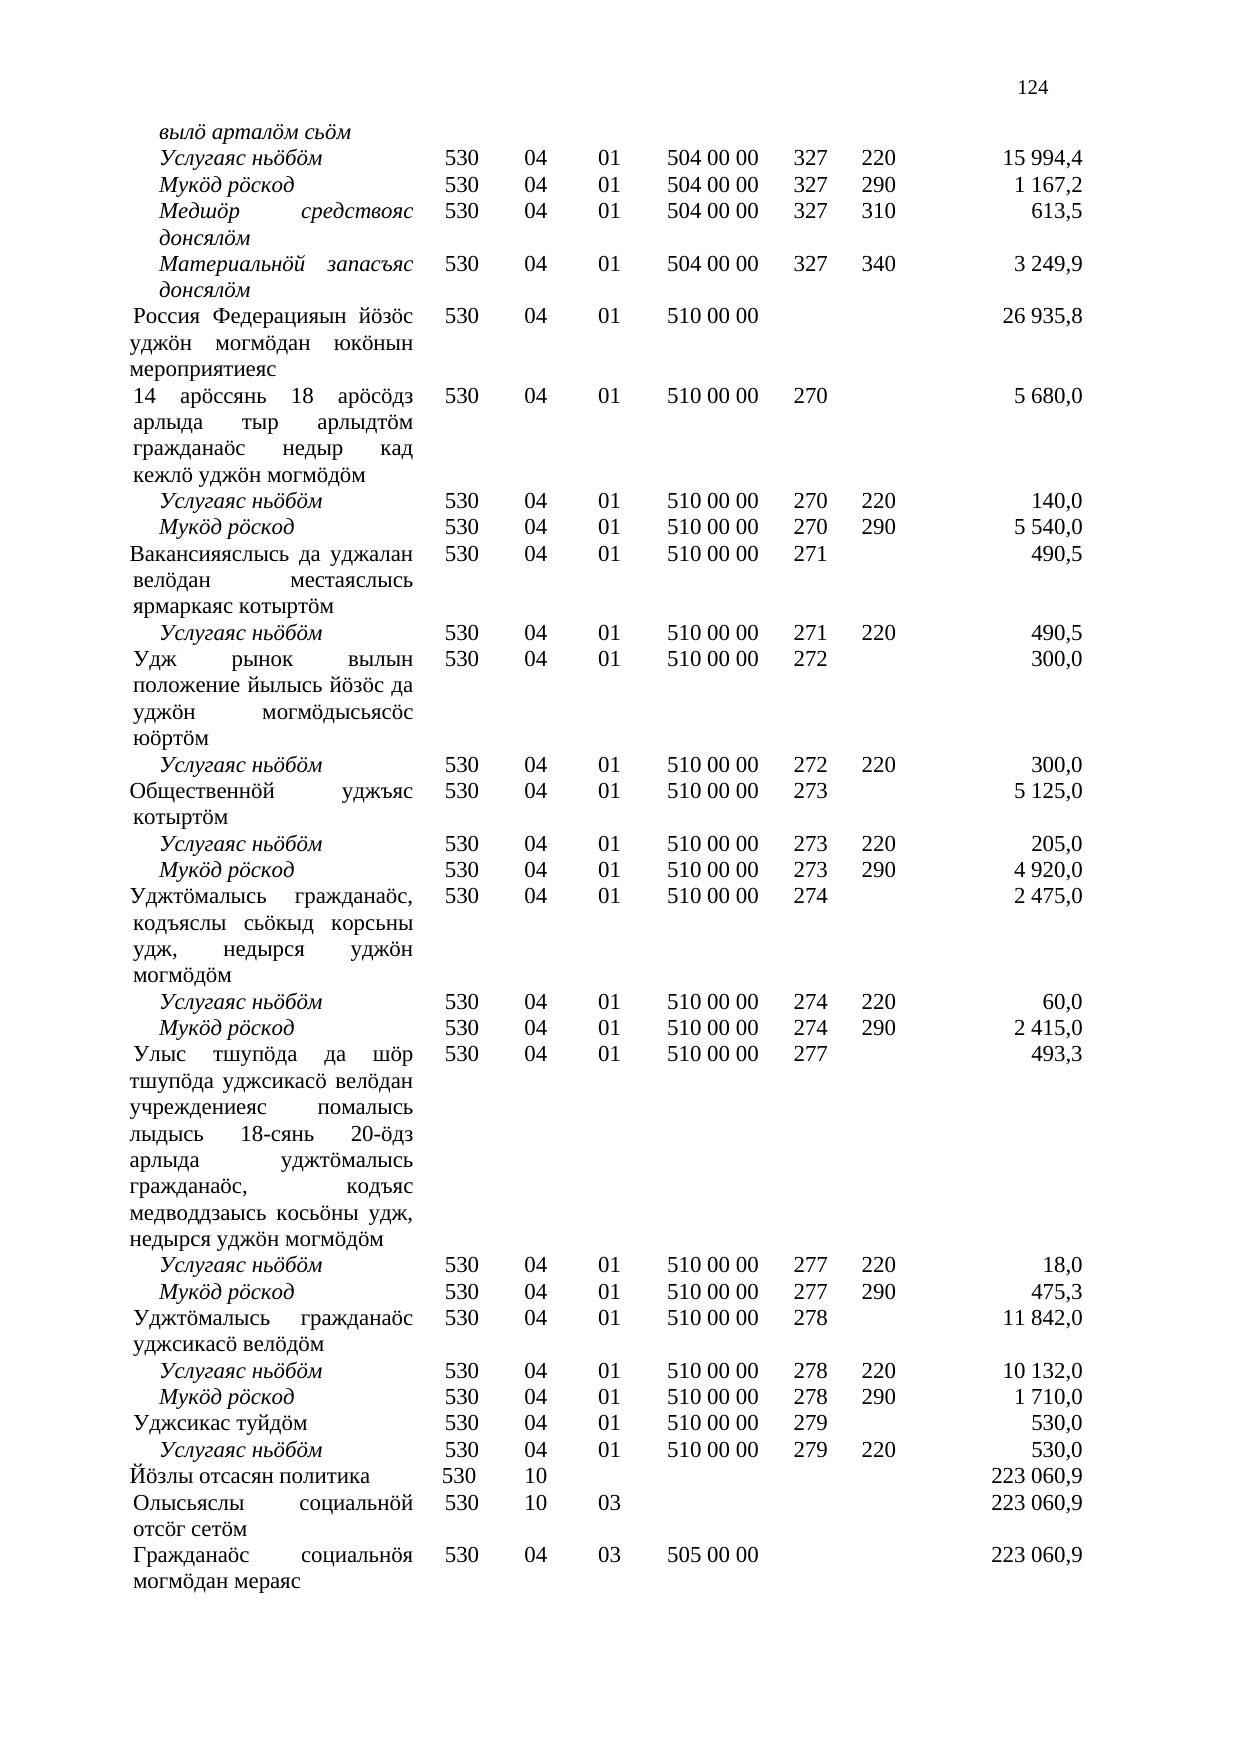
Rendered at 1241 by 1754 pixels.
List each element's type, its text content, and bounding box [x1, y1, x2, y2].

table_cell 5 680,0 [916, 382, 1094, 487]
table_cell 01 [573, 1436, 646, 1462]
table_cell 274 [779, 988, 842, 1014]
table_cell 220 [842, 830, 916, 856]
table_cell 01 [573, 856, 646, 882]
table_cell 04 [499, 1541, 572, 1594]
table_cell 277 [779, 1251, 842, 1278]
table_cell [842, 645, 916, 751]
table_cell 04 [499, 303, 572, 382]
table_cell 270 [779, 487, 842, 513]
table_cell Йöзлы отсасян политика [118, 1462, 425, 1488]
table_cell 530 [425, 171, 498, 197]
table_cell 01 [573, 988, 646, 1014]
table_cell 530 [425, 1383, 498, 1409]
table_cell 530 [425, 619, 498, 645]
table_cell 271 [779, 540, 842, 619]
table_cell [779, 1489, 842, 1541]
table_cell 14 арöссянь 18 арöсöдз арлыда тыр арлыдтöм гражданаöс недыр кад кежлö уджöн могмöдöм [118, 382, 425, 487]
table_cell 510 00 00 [646, 1304, 779, 1357]
table_cell Мукöд рöскод [118, 1278, 425, 1304]
table_cell 223 060,9 [916, 1462, 1094, 1488]
table_cell 01 [573, 197, 646, 250]
table_cell 272 [779, 645, 842, 751]
table_cell 530 [425, 1410, 498, 1436]
table_cell Материальнöй запасъяс донсялöм [118, 250, 425, 303]
table_cell 04 [499, 619, 572, 645]
table_cell 18,0 [916, 1251, 1094, 1278]
table_cell 530 [425, 1489, 498, 1541]
table_cell 510 00 00 [646, 1041, 779, 1251]
table_cell 530 [425, 514, 498, 540]
table_cell 504 00 00 [646, 171, 779, 197]
table_cell Удж рынок вылын положение йылысь йöзöс да уджöн могмöдысьясöс юöртöм [118, 645, 425, 751]
table_cell 530 [425, 988, 498, 1014]
table_cell 04 [499, 1436, 572, 1462]
table_cell 220 [842, 1357, 916, 1383]
table_cell 140,0 [916, 487, 1094, 513]
table_cell 510 00 00 [646, 1014, 779, 1041]
table_cell Гражданаöс социальнöя могмöдан мераяс [118, 1541, 425, 1594]
table_cell 01 [573, 645, 646, 751]
table_cell Олысьяслы социальнöй отсöг сетöм [118, 1489, 425, 1541]
table_cell Услугаяс ньöбöм [118, 1251, 425, 1278]
table_cell [425, 118, 498, 144]
table_cell 01 [573, 171, 646, 197]
table_cell [842, 777, 916, 830]
table_cell 04 [499, 1041, 572, 1251]
table_cell [842, 540, 916, 619]
table_cell 530,0 [916, 1436, 1094, 1462]
table_cell 530 [425, 1357, 498, 1383]
table_cell Мукöд рöскод [118, 171, 425, 197]
table_cell 310 [842, 197, 916, 250]
table_cell 11 842,0 [916, 1304, 1094, 1357]
table_cell 510 00 00 [646, 830, 779, 856]
table_cell 530 [425, 250, 498, 303]
table_cell 274 [779, 1014, 842, 1041]
table_cell 01 [573, 830, 646, 856]
table_cell 01 [573, 1251, 646, 1278]
table_cell [842, 118, 916, 144]
table_cell Мукöд рöскод [118, 514, 425, 540]
table_cell 04 [499, 645, 572, 751]
table_cell 4 920,0 [916, 856, 1094, 882]
table_cell [842, 1041, 916, 1251]
table_cell [779, 1462, 842, 1488]
table_cell 272 [779, 751, 842, 777]
table_cell 220 [842, 619, 916, 645]
table_cell 04 [499, 883, 572, 988]
table_cell 510 00 00 [646, 1251, 779, 1278]
table_cell [842, 1541, 916, 1594]
table_cell 04 [499, 988, 572, 1014]
table_cell 504 00 00 [646, 145, 779, 171]
table_cell Услугаяс ньöбöм [118, 487, 425, 513]
table_cell 04 [499, 145, 572, 171]
table_cell 205,0 [916, 830, 1094, 856]
table_cell 530 [425, 303, 498, 382]
table_cell 510 00 00 [646, 1436, 779, 1462]
table_cell 493,3 [916, 1041, 1094, 1251]
table_cell 3 249,9 [916, 250, 1094, 303]
table_cell Медшöр средствояс донсялöм [118, 197, 425, 250]
table_cell Мукöд рöскод [118, 1014, 425, 1041]
table_cell Услугаяс ньöбöм [118, 830, 425, 856]
table_cell 530 [425, 540, 498, 619]
table_cell 04 [499, 1304, 572, 1357]
table_cell 01 [573, 1304, 646, 1357]
table_cell [646, 118, 779, 144]
table_cell 10 132,0 [916, 1357, 1094, 1383]
table_cell 510 00 00 [646, 777, 779, 830]
table_cell [842, 1304, 916, 1357]
table_cell 510 00 00 [646, 856, 779, 882]
table_cell [842, 883, 916, 988]
table_cell 290 [842, 514, 916, 540]
table_cell 2 415,0 [916, 1014, 1094, 1041]
table_cell 530 [425, 1014, 498, 1041]
table_cell 490,5 [916, 619, 1094, 645]
table_cell 04 [499, 514, 572, 540]
table_cell 01 [573, 1357, 646, 1383]
table_cell 278 [779, 1304, 842, 1357]
table_cell 1 710,0 [916, 1383, 1094, 1409]
table_cell 5 125,0 [916, 777, 1094, 830]
table_cell 490,5 [916, 540, 1094, 619]
table_cell 278 [779, 1383, 842, 1409]
table_cell 01 [573, 1278, 646, 1304]
table_cell 04 [499, 250, 572, 303]
table_cell [842, 1410, 916, 1436]
table_cell 613,5 [916, 197, 1094, 250]
table_cell Россия Федерацияын йöзöс уджöн могмöдан юкöнын мероприятиеяс [118, 303, 425, 382]
table_cell 04 [499, 1357, 572, 1383]
table_cell 530 [425, 777, 498, 830]
table_cell 01 [573, 883, 646, 988]
table_cell 510 00 00 [646, 382, 779, 487]
table_cell [779, 118, 842, 144]
table_cell 04 [499, 830, 572, 856]
table_cell [573, 1462, 646, 1488]
table_cell 327 [779, 145, 842, 171]
table_cell 530 [425, 883, 498, 988]
table_cell 510 00 00 [646, 540, 779, 619]
table_cell 530 [425, 856, 498, 882]
table_cell 327 [779, 171, 842, 197]
table_cell 278 [779, 1357, 842, 1383]
table_cell Услугаяс ньöбöм [118, 751, 425, 777]
table_cell 04 [499, 197, 572, 250]
table_cell 530 [425, 1462, 498, 1488]
table_cell Уджтöмалысь гражданаöс уджсикасö велöдöм [118, 1304, 425, 1357]
table_cell 279 [779, 1436, 842, 1462]
table_cell 300,0 [916, 751, 1094, 777]
table_cell 273 [779, 777, 842, 830]
table_cell 04 [499, 171, 572, 197]
table_cell 220 [842, 487, 916, 513]
table_cell 273 [779, 856, 842, 882]
table_cell 510 00 00 [646, 1383, 779, 1409]
table_cell Общественнöй уджъяс котыртöм [118, 777, 425, 830]
table_cell 530 [425, 1541, 498, 1594]
table_cell 01 [573, 1383, 646, 1409]
table_cell [842, 1489, 916, 1541]
table_cell 10 [499, 1489, 572, 1541]
table_cell 290 [842, 1278, 916, 1304]
table_cell [779, 1541, 842, 1594]
table_cell Мукöд рöскод [118, 1383, 425, 1409]
table_cell 277 [779, 1278, 842, 1304]
table_cell 510 00 00 [646, 883, 779, 988]
table_cell 10 [499, 1462, 572, 1488]
table_cell Услугаяс ньöбöм [118, 619, 425, 645]
table_cell 504 00 00 [646, 250, 779, 303]
table_cell 290 [842, 1014, 916, 1041]
table_cell [646, 1489, 779, 1541]
table_cell 1 167,2 [916, 171, 1094, 197]
table_cell 279 [779, 1410, 842, 1436]
table_cell 530 [425, 1278, 498, 1304]
table_cell Услугаяс ньöбöм [118, 1436, 425, 1462]
table_cell 530 [425, 1436, 498, 1462]
table_cell 223 060,9 [916, 1489, 1094, 1541]
table_cell [842, 1462, 916, 1488]
table_cell 270 [779, 514, 842, 540]
table_cell 04 [499, 1278, 572, 1304]
table_cell 04 [499, 382, 572, 487]
table_cell 273 [779, 830, 842, 856]
table_cell 274 [779, 883, 842, 988]
table_cell 530 [425, 197, 498, 250]
table_cell [573, 118, 646, 144]
table_cell 271 [779, 619, 842, 645]
table_cell [646, 1462, 779, 1488]
table_cell 01 [573, 514, 646, 540]
table_cell Вакансияяслысь да уджалан велöдан местаяслысь ярмаркаяс котыртöм [118, 540, 425, 619]
table_cell 530 [425, 145, 498, 171]
table_cell 01 [573, 619, 646, 645]
table_cell 04 [499, 1251, 572, 1278]
table_cell 290 [842, 171, 916, 197]
table_cell 327 [779, 250, 842, 303]
table_cell 530 [425, 830, 498, 856]
table_cell 510 00 00 [646, 645, 779, 751]
table_cell 04 [499, 1014, 572, 1041]
table_cell 290 [842, 1383, 916, 1409]
table_cell 220 [842, 1251, 916, 1278]
table_cell 510 00 00 [646, 1410, 779, 1436]
table_cell 01 [573, 1041, 646, 1251]
table_cell 530 [425, 382, 498, 487]
table_cell 26 935,8 [916, 303, 1094, 382]
table_cell 300,0 [916, 645, 1094, 751]
table_cell 04 [499, 856, 572, 882]
table_cell [842, 382, 916, 487]
table_cell 03 [573, 1489, 646, 1541]
table_cell 220 [842, 145, 916, 171]
table_cell 223 060,9 [916, 1541, 1094, 1594]
table_cell 510 00 00 [646, 1357, 779, 1383]
table_cell [779, 303, 842, 382]
table_cell 01 [573, 303, 646, 382]
table_cell 15 994,4 [916, 145, 1094, 171]
table_cell 01 [573, 382, 646, 487]
table_cell 270 [779, 382, 842, 487]
table_cell Услугаяс ньöбöм [118, 988, 425, 1014]
table_cell [916, 118, 1094, 144]
table_cell 530 [425, 751, 498, 777]
table_cell 290 [842, 856, 916, 882]
table_cell 277 [779, 1041, 842, 1251]
table_cell 510 00 00 [646, 514, 779, 540]
table_cell 04 [499, 540, 572, 619]
table_cell 01 [573, 751, 646, 777]
table_cell 510 00 00 [646, 303, 779, 382]
table_cell 530 [425, 1251, 498, 1278]
table_cell 04 [499, 777, 572, 830]
table_cell 03 [573, 1541, 646, 1594]
table_cell [499, 118, 572, 144]
table_cell Услугаяс ньöбöм [118, 145, 425, 171]
table_cell 510 00 00 [646, 1278, 779, 1304]
table_cell 04 [499, 751, 572, 777]
table_cell 04 [499, 1410, 572, 1436]
table_cell 2 475,0 [916, 883, 1094, 988]
table_cell 530,0 [916, 1410, 1094, 1436]
table_cell 60,0 [916, 988, 1094, 1014]
table_cell 475,3 [916, 1278, 1094, 1304]
table_cell 530 [425, 1041, 498, 1251]
table_cell 01 [573, 145, 646, 171]
table_cell 510 00 00 [646, 988, 779, 1014]
table_cell вылö арталöм сьöм [118, 118, 425, 144]
table_cell 340 [842, 250, 916, 303]
table_cell 01 [573, 540, 646, 619]
table_cell 01 [573, 250, 646, 303]
table_cell 220 [842, 751, 916, 777]
table_cell 01 [573, 487, 646, 513]
table_cell 01 [573, 1014, 646, 1041]
table_cell 327 [779, 197, 842, 250]
table_cell 5 540,0 [916, 514, 1094, 540]
table_cell 01 [573, 777, 646, 830]
table_cell Улыс тшупöда да шöр тшупöда уджсикасö велöдан учреждениеяс помалысь лыдысь 18-сянь 20-öдз арлыда уджтöмалысь гражданаöс, кодъяс медводдзаысь косьöны удж, недырся уджöн могмöдöм [118, 1041, 425, 1251]
table_cell 504 00 00 [646, 197, 779, 250]
table_cell Мукöд рöскод [118, 856, 425, 882]
table_cell 530 [425, 645, 498, 751]
table_cell 510 00 00 [646, 751, 779, 777]
table_cell Уджтöмалысь гражданаöс, кодъяслы сьöкыд корсьны удж, недырся уджöн могмöдöм [118, 883, 425, 988]
table_cell 530 [425, 487, 498, 513]
table_cell 04 [499, 487, 572, 513]
table_cell 220 [842, 1436, 916, 1462]
table_cell 04 [499, 1383, 572, 1409]
table_cell 505 00 00 [646, 1541, 779, 1594]
table_cell 220 [842, 988, 916, 1014]
table_cell 510 00 00 [646, 487, 779, 513]
table_cell Уджсикас туйдöм [118, 1410, 425, 1436]
table_cell 530 [425, 1304, 498, 1357]
table_cell 510 00 00 [646, 619, 779, 645]
table_cell Услугаяс ньöбöм [118, 1357, 425, 1383]
table_cell [842, 303, 916, 382]
table_cell 01 [573, 1410, 646, 1436]
